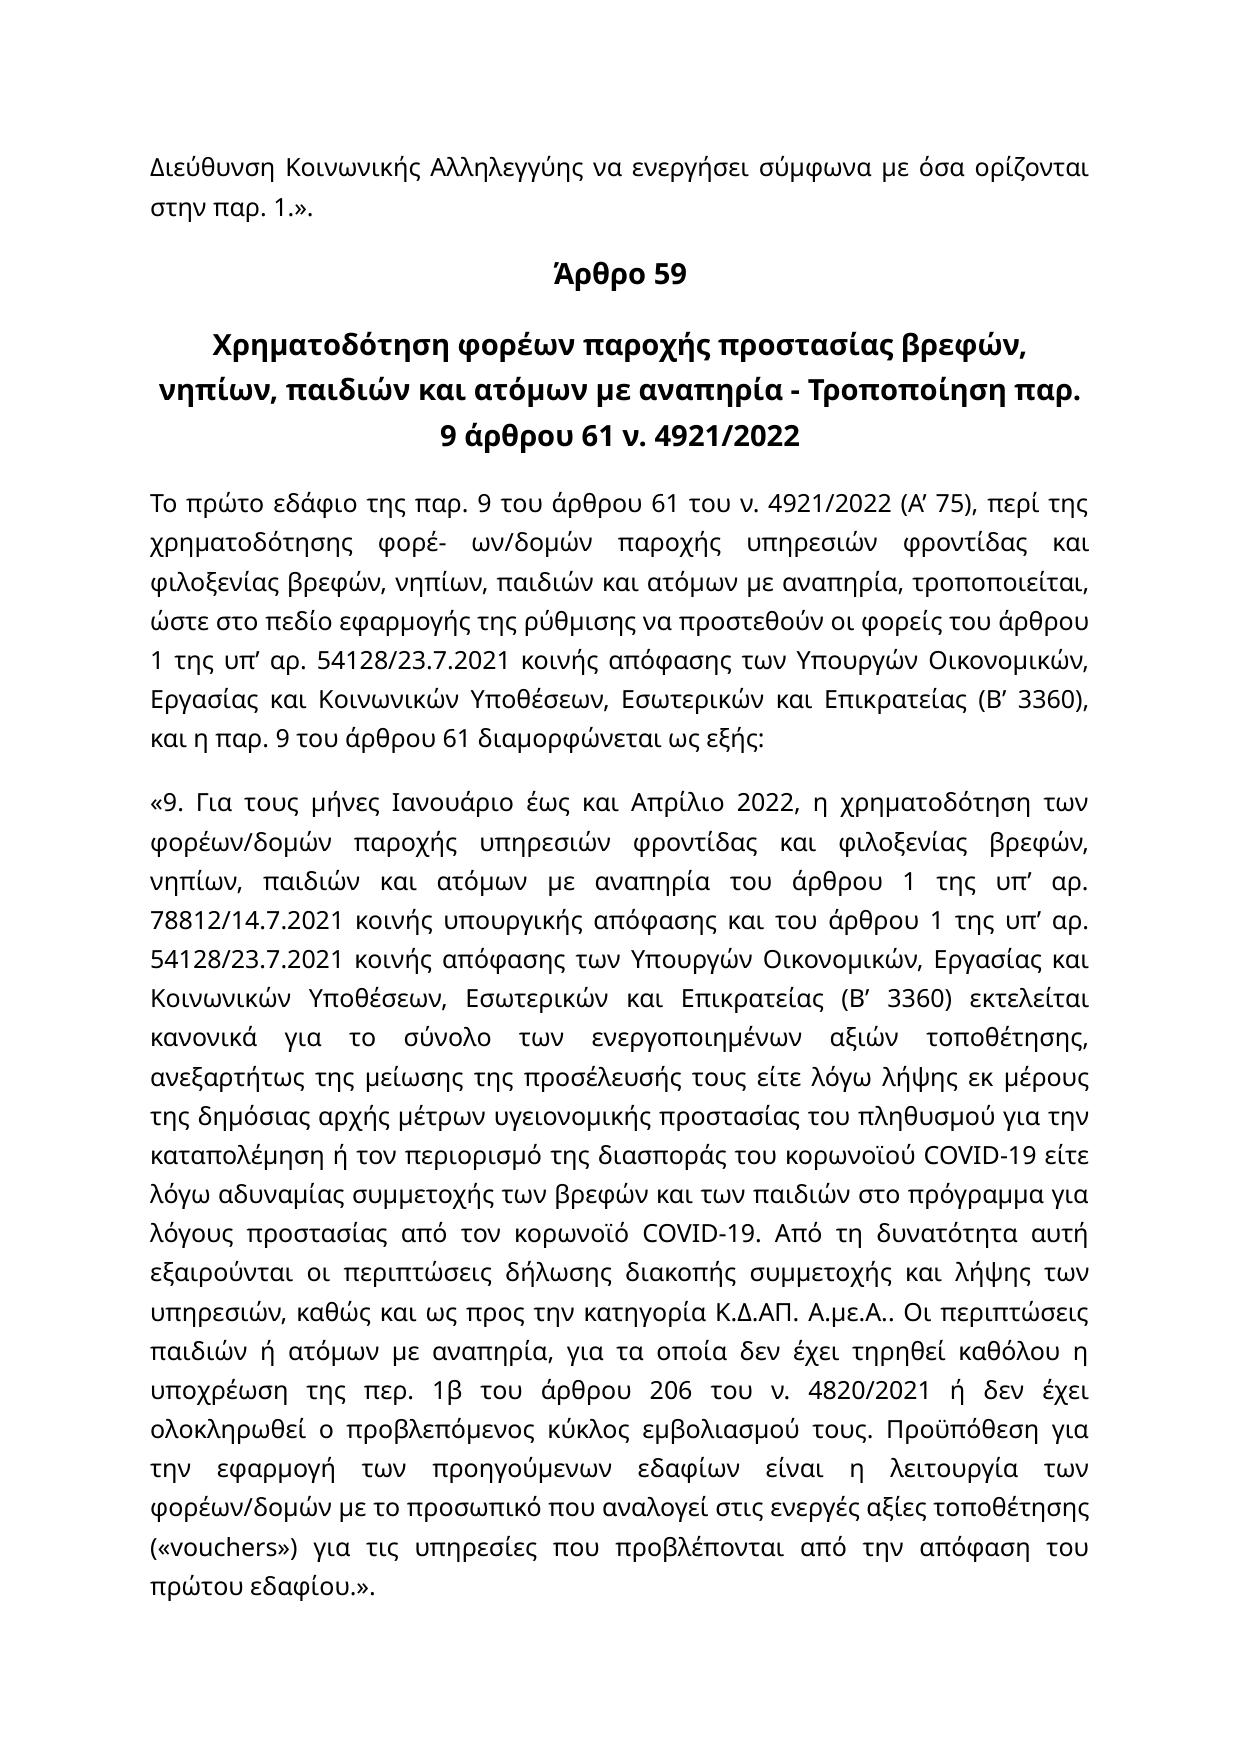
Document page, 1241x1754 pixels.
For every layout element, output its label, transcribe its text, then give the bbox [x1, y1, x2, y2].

text Διεύθυνση Κοινωνικής Αλληλεγγύης να ενεργήσει σύμφωνα με όσα ορίζονται στην παρ. 1.». [150, 150, 1090, 223]
subtitle Χρηματοδότηση φορέων παροχής προστασίας βρεφών, νηπίων, παιδιών και ατόμων με αναπηρία - Τροποποίηση παρ. 9 άρθρου 61 ν. 4921/2022 [150, 324, 1090, 455]
text Το πρώτο εδάφιο της παρ. 9 του άρθρου 61 του ν. 4921/2022 (Α’ 75), περί της χρηματοδότησης φορέ- ων/δομών παροχής υπηρεσιών φροντίδας και φιλοξενίας βρεφών, νηπίων, παιδιών και ατόμων με αναπηρία, τροποποιείται, ώστε στο πεδίο εφαρμογής της ρύθμισης να προστεθούν οι φορείς του άρθρου 1 της υπ’ αρ. 54128/23.7.2021 κοινής απόφασης των Υπουργών Οικονομικών, Εργασίας και Κοινωνικών Υποθέσεων, Εσωτερικών και Επικρατείας (Β’ 3360), και η παρ. 9 του άρθρου 61 διαμορφώνεται ως εξής: [150, 486, 1090, 755]
text «9. Για τους μήνες Ιανουάριο έως και Απρίλιο 2022, η χρηματοδότηση των φορέων/δομών παροχής υπηρεσιών φροντίδας και φιλοξενίας βρεφών, νηπίων, παιδιών και ατόμων με αναπηρία του άρθρου 1 της υπ’ αρ. 78812/14.7.2021 κοινής υπουργικής απόφασης και του άρθρου 1 της υπ’ αρ. 54128/23.7.2021 κοινής απόφασης των Υπουργών Οικονομικών, Εργασίας και Κοινωνικών Υποθέσεων, Εσωτερικών και Επικρατείας (Β’ 3360) εκτελείται κανονικά για το σύνολο των ενεργοποιημένων αξιών τοποθέτησης, ανεξαρτήτως της μείωσης της προσέλευσής τους είτε λόγω λήψης εκ μέρους της δημόσιας αρχής μέτρων υγειονομικής προστασίας του πληθυσμού για την καταπολέμηση ή τον περιορισμό της διασποράς του κορωνοϊού COVID-19 είτε λόγω αδυναμίας συμμετοχής των βρεφών και των παιδιών στο πρόγραμμα για λόγους προστασίας από τον κορωνοϊό COVID-19. Από τη δυνατότητα αυτή εξαιρούνται οι περιπτώσεις δήλωσης διακοπής συμμετοχής και λήψης των υπηρεσιών, καθώς και ως προς την κατηγορία Κ.Δ.ΑΠ. Α.με.Α.. Οι περιπτώσεις παιδιών ή ατόμων με αναπηρία, για τα οποία δεν έχει τηρηθεί καθόλου η υποχρέωση της περ. 1β του άρθρου 206 του ν. 4820/2021 ή δεν έχει ολοκληρωθεί ο προβλεπόμενος κύκλος εμβολιασμού τους. Προϋπόθεση για την εφαρμογή των προηγούμενων εδαφίων είναι η λειτουργία των φορέων/δομών με το προσωπικό που αναλογεί στις ενεργές αξίες τοποθέτησης («vouchers») για τις υπηρεσίες που προβλέπονται από την απόφαση του πρώτου εδαφίου.». [150, 785, 1090, 1602]
subtitle Άρθρο 59 [150, 253, 1090, 293]
